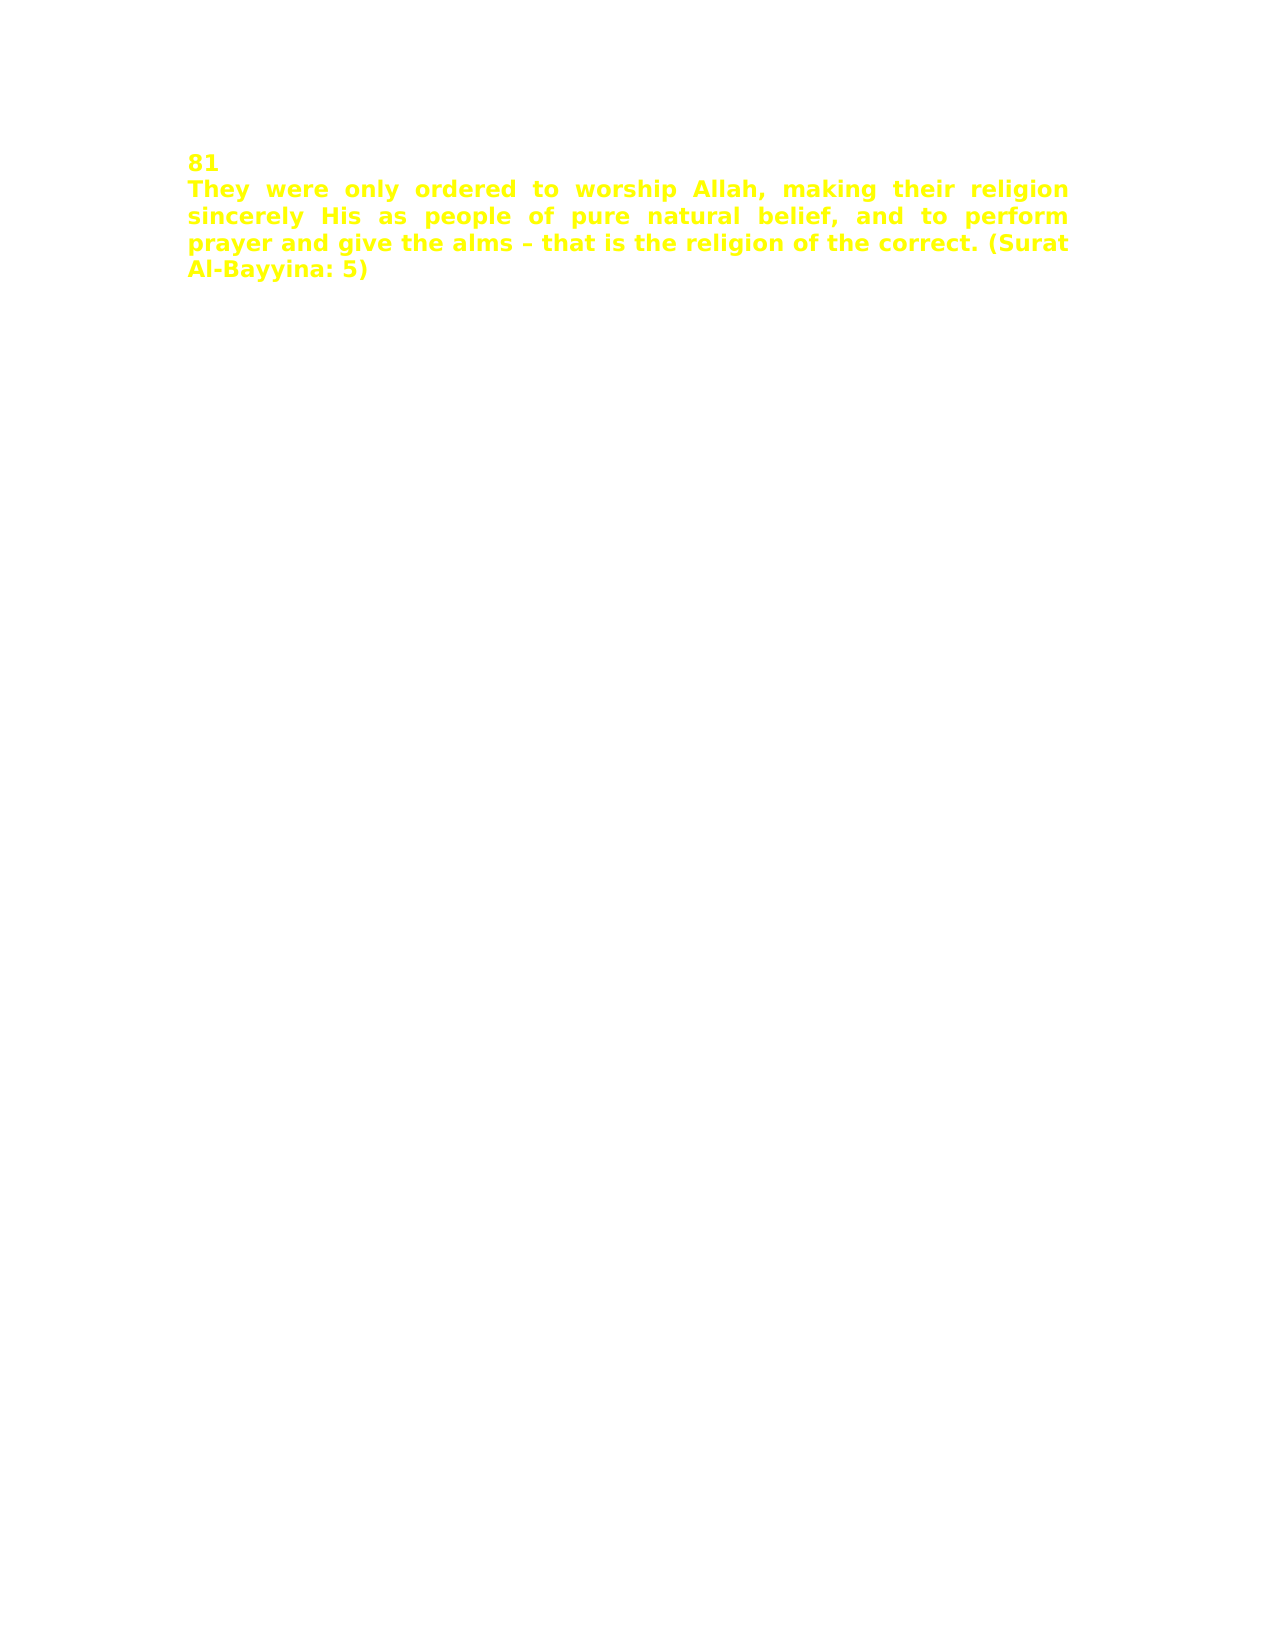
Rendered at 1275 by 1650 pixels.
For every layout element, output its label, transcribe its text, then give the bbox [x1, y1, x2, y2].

text They were only ordered to worship Allah, making their religion sincerely His as people of pure natural belief, and to perform prayer and give the alms – that is the religion of the correct. (Surat Al-Bayyina: 5) [187, 177, 1070, 283]
text 81 [187, 150, 1070, 177]
